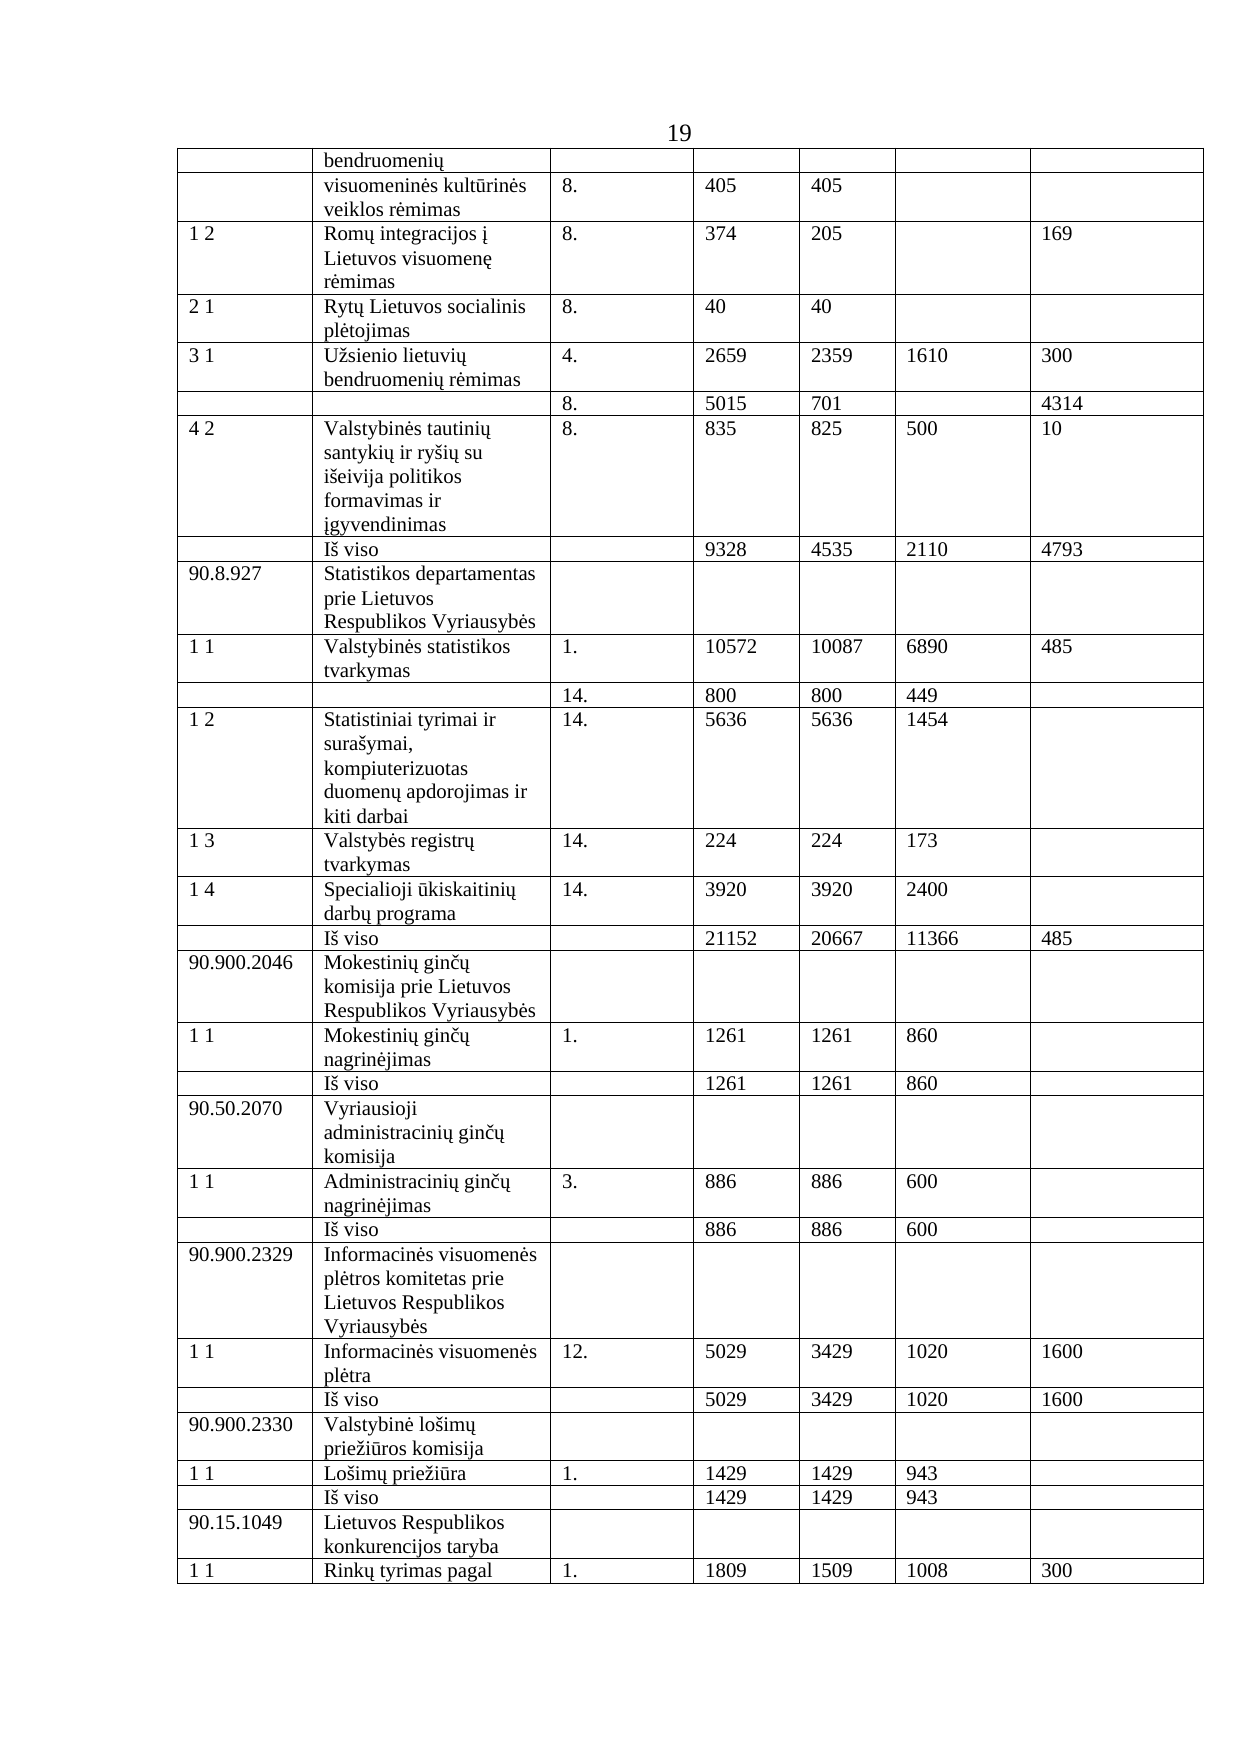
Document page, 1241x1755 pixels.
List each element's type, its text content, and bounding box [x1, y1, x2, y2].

table_cell 600 [896, 1218, 1030, 1241]
table_cell 10087 [800, 635, 895, 682]
table_cell 1809 [694, 1559, 799, 1582]
table_cell Iš viso [313, 1388, 550, 1411]
table_cell Iš viso [313, 537, 550, 561]
table_cell [800, 1243, 895, 1338]
table_cell 8. [551, 392, 693, 415]
table_cell Rytų Lietuvos socialinis plėtojimas [313, 295, 550, 342]
table_cell [800, 1413, 895, 1460]
table_cell [800, 149, 895, 172]
table_cell [1031, 683, 1203, 707]
table_cell Informacinės visuomenės plėtra [313, 1339, 550, 1387]
table_cell [694, 562, 799, 633]
table_cell [178, 1218, 312, 1241]
table_cell 12. [551, 1339, 693, 1387]
table_cell 886 [800, 1169, 895, 1217]
table_cell 2659 [694, 343, 799, 391]
table_cell [1031, 295, 1203, 342]
table_cell [551, 1096, 693, 1168]
table_cell Iš viso [313, 1072, 550, 1095]
table_cell [551, 1510, 693, 1558]
table_cell 14. [551, 708, 693, 828]
table_cell [896, 149, 1030, 172]
table_cell 1 1 [178, 635, 312, 682]
table_cell 11366 [896, 926, 1030, 949]
table_cell Užsienio lietuvių bendruomenių rėmimas [313, 343, 550, 391]
table_cell 3 1 [178, 343, 312, 391]
table_cell [551, 951, 693, 1022]
table_cell Valstybės registrų tvarkymas [313, 829, 550, 876]
table_cell 2110 [896, 537, 1030, 561]
table_cell 1600 [1031, 1339, 1203, 1387]
table_cell 90.900.2330 [178, 1413, 312, 1460]
table_cell [1031, 1243, 1203, 1338]
table_cell [551, 926, 693, 949]
table_cell [896, 392, 1030, 415]
table_cell Valstybinė lošimų priežiūros komisija [313, 1413, 550, 1460]
table_cell 1 1 [178, 1559, 312, 1582]
table_cell 40 [800, 295, 895, 342]
table_cell [1031, 562, 1203, 633]
table_cell Lietuvos Respublikos konkurencijos taryba [313, 1510, 550, 1558]
table_cell [1031, 1413, 1203, 1460]
table_cell [694, 1413, 799, 1460]
table_cell 5029 [694, 1388, 799, 1411]
table_cell 4314 [1031, 392, 1203, 415]
table_cell 5636 [800, 708, 895, 828]
table_cell 3429 [800, 1388, 895, 1411]
table_cell [1031, 829, 1203, 876]
table_cell 1. [551, 1559, 693, 1582]
table_cell [896, 295, 1030, 342]
table_cell [896, 1413, 1030, 1460]
table_cell 405 [694, 173, 799, 221]
table_cell [1031, 1510, 1203, 1558]
table_cell 886 [694, 1169, 799, 1217]
table_cell visuomeninės kultūrinės veiklos rėmimas [313, 173, 550, 221]
table_cell [551, 562, 693, 633]
table_cell 485 [1031, 926, 1203, 949]
table_cell Statistiniai tyrimai ir surašymai, kompiuterizuotas duomenų apdorojimas ir kiti darbai [313, 708, 550, 828]
table_cell 835 [694, 416, 799, 536]
table_cell 5029 [694, 1339, 799, 1387]
table_cell 1429 [800, 1486, 895, 1509]
table_cell Valstybinės statistikos tvarkymas [313, 635, 550, 682]
table_cell 6890 [896, 635, 1030, 682]
table_cell 1261 [800, 1072, 895, 1095]
table_cell [178, 926, 312, 949]
table_cell 21152 [694, 926, 799, 949]
table_cell [551, 1388, 693, 1411]
table_cell 1. [551, 1023, 693, 1071]
table_cell 1429 [694, 1461, 799, 1484]
table_cell 1 1 [178, 1169, 312, 1217]
table_cell [1031, 1072, 1203, 1095]
table_cell 224 [800, 829, 895, 876]
table_cell [896, 1243, 1030, 1338]
table_cell [551, 149, 693, 172]
table_cell 1. [551, 1461, 693, 1484]
table_cell 8. [551, 295, 693, 342]
table_cell [694, 149, 799, 172]
table_cell Rinkų tyrimas pagal [313, 1559, 550, 1582]
table_cell [1031, 173, 1203, 221]
table_cell [551, 1218, 693, 1241]
table_cell 1020 [896, 1388, 1030, 1411]
table_cell [896, 951, 1030, 1022]
table_cell [800, 951, 895, 1022]
table_cell [1031, 149, 1203, 172]
table_cell Valstybinės tautinių santykių ir ryšių su išeivija politikos formavimas ir įgyvendinimas [313, 416, 550, 536]
table_cell 1610 [896, 343, 1030, 391]
table_cell Statistikos departamentas prie Lietuvos Respublikos Vyriausybės [313, 562, 550, 633]
table_cell [313, 683, 550, 707]
table_cell [178, 537, 312, 561]
table_cell [896, 173, 1030, 221]
table_cell 1454 [896, 708, 1030, 828]
table_cell 8. [551, 416, 693, 536]
table_cell 3. [551, 1169, 693, 1217]
table_cell 800 [694, 683, 799, 707]
table_cell [1031, 1461, 1203, 1484]
table_cell 1429 [694, 1486, 799, 1509]
table_cell 173 [896, 829, 1030, 876]
table_cell Vyriausioji administracinių ginčų komisija [313, 1096, 550, 1168]
table_cell [178, 173, 312, 221]
table_cell [551, 1413, 693, 1460]
table_cell [551, 1072, 693, 1095]
table_cell [896, 562, 1030, 633]
table_cell 169 [1031, 222, 1203, 293]
table_cell Mokestinių ginčų komisija prie Lietuvos Respublikos Vyriausybės [313, 951, 550, 1022]
table_cell Mokestinių ginčų nagrinėjimas [313, 1023, 550, 1071]
table_cell Specialioji ūkiskaitinių darbų programa [313, 877, 550, 925]
table_cell 1 1 [178, 1023, 312, 1071]
table_cell 701 [800, 392, 895, 415]
table_cell Romų integracijos į Lietuvos visuomenę rėmimas [313, 222, 550, 293]
table_cell 1008 [896, 1559, 1030, 1582]
table_cell 20667 [800, 926, 895, 949]
table_cell 4 2 [178, 416, 312, 536]
table_cell 5015 [694, 392, 799, 415]
table_cell [178, 1072, 312, 1095]
table_cell 1 1 [178, 1461, 312, 1484]
table_cell [551, 537, 693, 561]
table_cell 10 [1031, 416, 1203, 536]
table_cell 9328 [694, 537, 799, 561]
table_cell Iš viso [313, 1486, 550, 1509]
table_cell Iš viso [313, 926, 550, 949]
table_cell 449 [896, 683, 1030, 707]
table_cell [178, 149, 312, 172]
table_cell 90.900.2329 [178, 1243, 312, 1338]
table_cell [694, 1243, 799, 1338]
table_cell 90.8.927 [178, 562, 312, 633]
table_cell 4535 [800, 537, 895, 561]
table_cell 1 3 [178, 829, 312, 876]
table_cell [178, 683, 312, 707]
table_cell 2 1 [178, 295, 312, 342]
table_cell 1 2 [178, 222, 312, 293]
table_cell [1031, 1218, 1203, 1241]
table_cell [551, 1486, 693, 1509]
table_cell 90.15.1049 [178, 1510, 312, 1558]
table_cell Informacinės visuomenės plėtros komitetas prie Lietuvos Respublikos Vyriausybės [313, 1243, 550, 1338]
table_cell 8. [551, 222, 693, 293]
table_cell 2359 [800, 343, 895, 391]
table_cell 886 [694, 1218, 799, 1241]
table_cell 10572 [694, 635, 799, 682]
table_cell 1. [551, 635, 693, 682]
table_cell 205 [800, 222, 895, 293]
table_cell 485 [1031, 635, 1203, 682]
table_cell [896, 1510, 1030, 1558]
table_cell [1031, 877, 1203, 925]
table_cell [694, 1510, 799, 1558]
table_cell [1031, 708, 1203, 828]
table_cell 40 [694, 295, 799, 342]
table_cell 4. [551, 343, 693, 391]
table_cell 90.50.2070 [178, 1096, 312, 1168]
table_cell 1509 [800, 1559, 895, 1582]
table_cell 90.900.2046 [178, 951, 312, 1022]
table_cell 1020 [896, 1339, 1030, 1387]
table_cell [1031, 951, 1203, 1022]
table_cell 1429 [800, 1461, 895, 1484]
table_cell 2400 [896, 877, 1030, 925]
table_cell 800 [800, 683, 895, 707]
table_cell 860 [896, 1072, 1030, 1095]
table_cell 405 [800, 173, 895, 221]
table_cell 8. [551, 173, 693, 221]
table_cell 600 [896, 1169, 1030, 1217]
table_cell [896, 1096, 1030, 1168]
table_cell 5636 [694, 708, 799, 828]
table_cell [800, 1096, 895, 1168]
table_cell 3920 [694, 877, 799, 925]
table_cell [694, 1096, 799, 1168]
table_cell 1 2 [178, 708, 312, 828]
table_cell bendruomenių [313, 149, 550, 172]
table_cell [551, 1243, 693, 1338]
table_cell [1031, 1023, 1203, 1071]
table_cell 1261 [694, 1023, 799, 1071]
table_cell 886 [800, 1218, 895, 1241]
table_cell [1031, 1169, 1203, 1217]
table_cell 1600 [1031, 1388, 1203, 1411]
table_cell [178, 1388, 312, 1411]
table_cell [178, 1486, 312, 1509]
table_cell 374 [694, 222, 799, 293]
table_cell [896, 222, 1030, 293]
table_cell [800, 1510, 895, 1558]
table_cell 14. [551, 829, 693, 876]
table_cell [800, 562, 895, 633]
table_cell [1031, 1486, 1203, 1509]
table_cell 4793 [1031, 537, 1203, 561]
table_cell 14. [551, 877, 693, 925]
table_cell 1 1 [178, 1339, 312, 1387]
table_cell 3920 [800, 877, 895, 925]
table_cell 1261 [694, 1072, 799, 1095]
table_cell 1261 [800, 1023, 895, 1071]
table_cell [1031, 1096, 1203, 1168]
table_cell 500 [896, 416, 1030, 536]
table_cell [313, 392, 550, 415]
table_cell [694, 951, 799, 1022]
table_cell [178, 392, 312, 415]
table_cell 3429 [800, 1339, 895, 1387]
table_cell 943 [896, 1461, 1030, 1484]
table_cell 825 [800, 416, 895, 536]
table_cell 300 [1031, 343, 1203, 391]
table_cell 300 [1031, 1559, 1203, 1582]
table_cell 860 [896, 1023, 1030, 1071]
table_cell 14. [551, 683, 693, 707]
table_cell 943 [896, 1486, 1030, 1509]
table_cell Iš viso [313, 1218, 550, 1241]
table_cell Lošimų priežiūra [313, 1461, 550, 1484]
table_cell Administracinių ginčų nagrinėjimas [313, 1169, 550, 1217]
table_cell 1 4 [178, 877, 312, 925]
table_cell 224 [694, 829, 799, 876]
